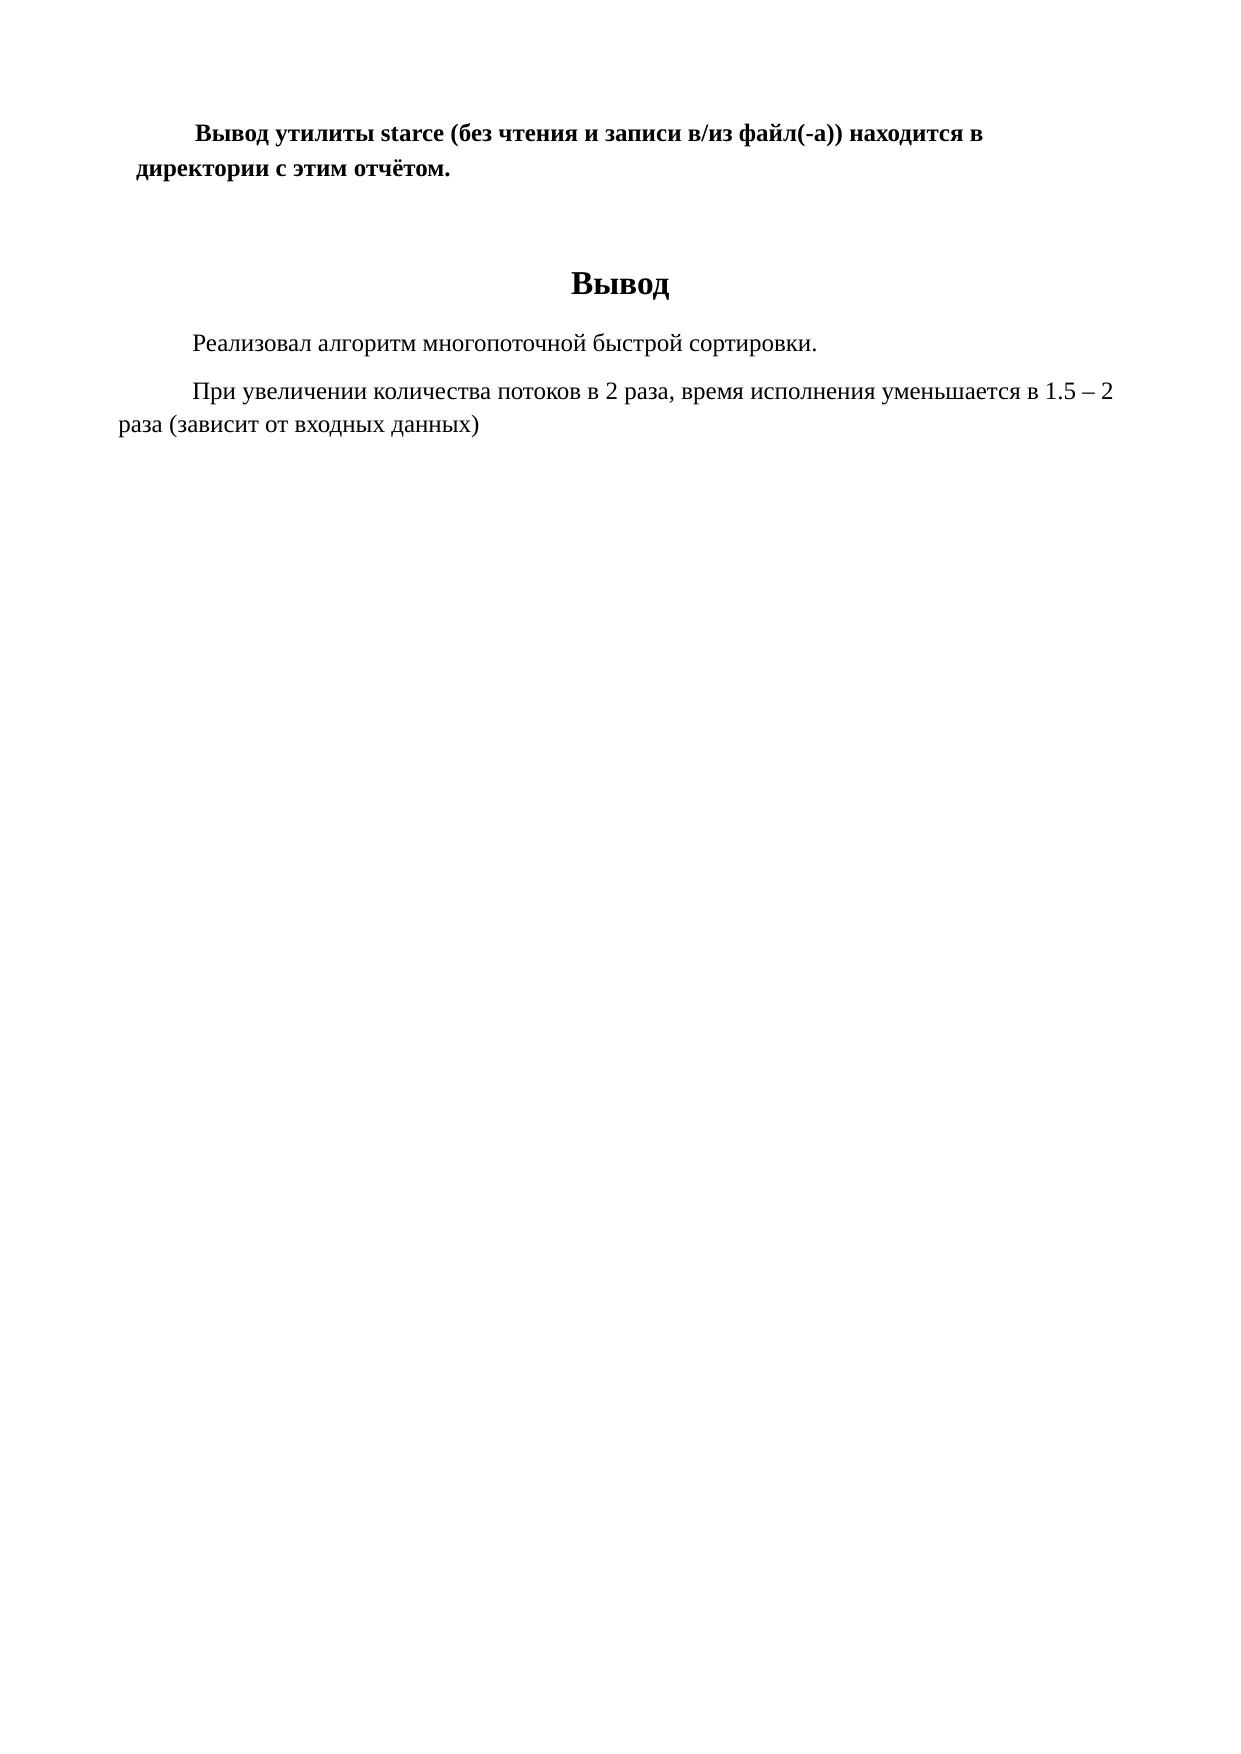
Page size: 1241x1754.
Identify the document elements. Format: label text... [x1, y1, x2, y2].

text Вывод [136, 263, 1104, 302]
text Вывод утилиты starce (без чтения и записи в/из файл(-а)) находится в директории с этим отчётом. [136, 118, 1104, 216]
text Реализовал алгоритм многопоточной быстрой сортировки. [118, 328, 1122, 357]
text При увеличении количества потоков в 2 раза, время исполнения уменьшается в 1.5 – 2 раза (зависит от входных данных) [118, 376, 1122, 438]
